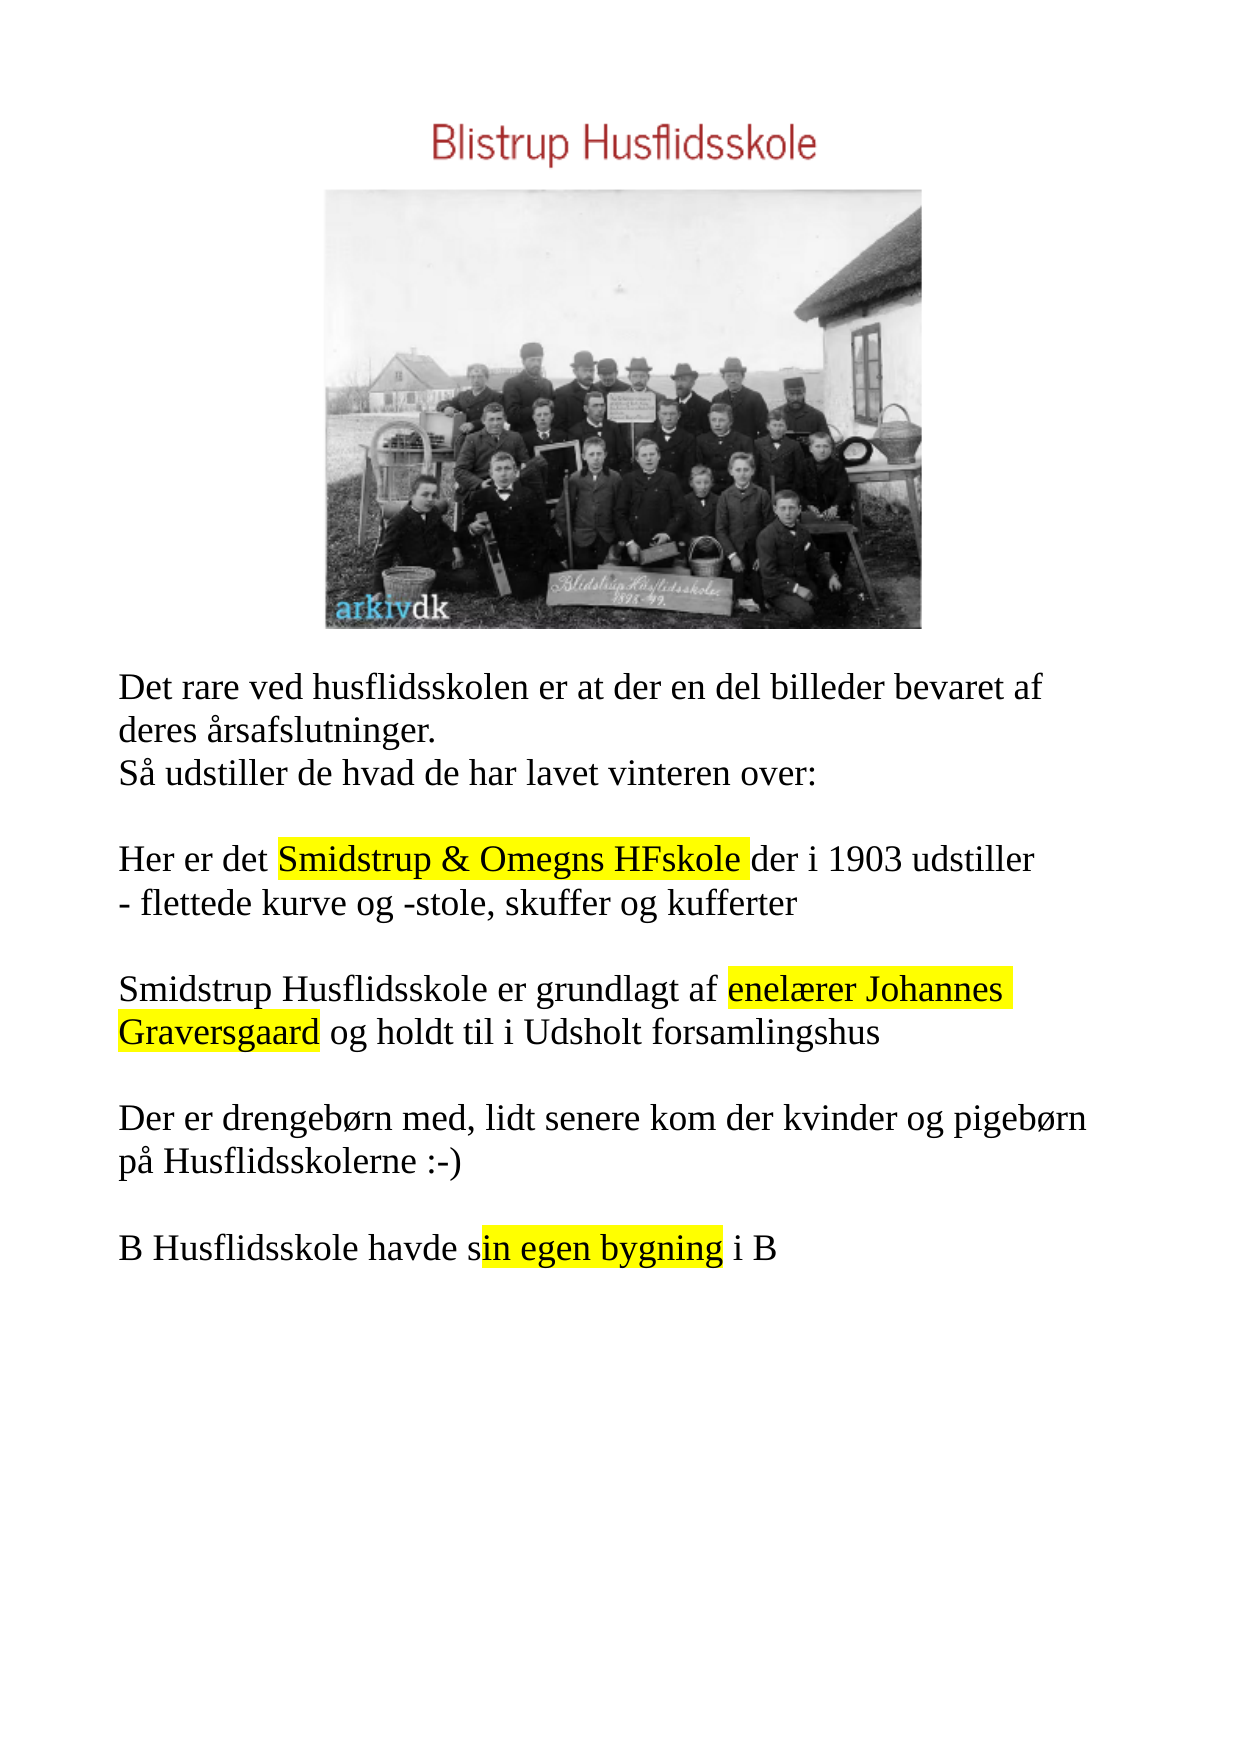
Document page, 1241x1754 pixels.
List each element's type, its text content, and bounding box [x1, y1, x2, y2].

text Der er drengebørn med, lidt senere kom der kvinder og pigebørn på Husflidsskolerne :-) [118, 1096, 1122, 1182]
text Smidstrup Husflidsskole er grundlagt af enelærer Johannes Graversgaard og holdt til i Udsholt forsamlingshus [118, 966, 1122, 1052]
text Det rare ved husflidsskolen er at der en del billeder bevaret af deres årsafslutninger. [118, 664, 1122, 751]
text - flettede kurve og -stole, skuffer og kufferter [118, 880, 1122, 923]
text B Husflidsskole havde sin egen bygning i B [118, 1225, 1122, 1268]
text Her er det Smidstrup & Omegns HFskole der i 1903 udstiller [118, 837, 1122, 880]
text Så udstiller de hvad de har lavet vinteren over: [118, 751, 1122, 794]
picture [318, 118, 922, 629]
